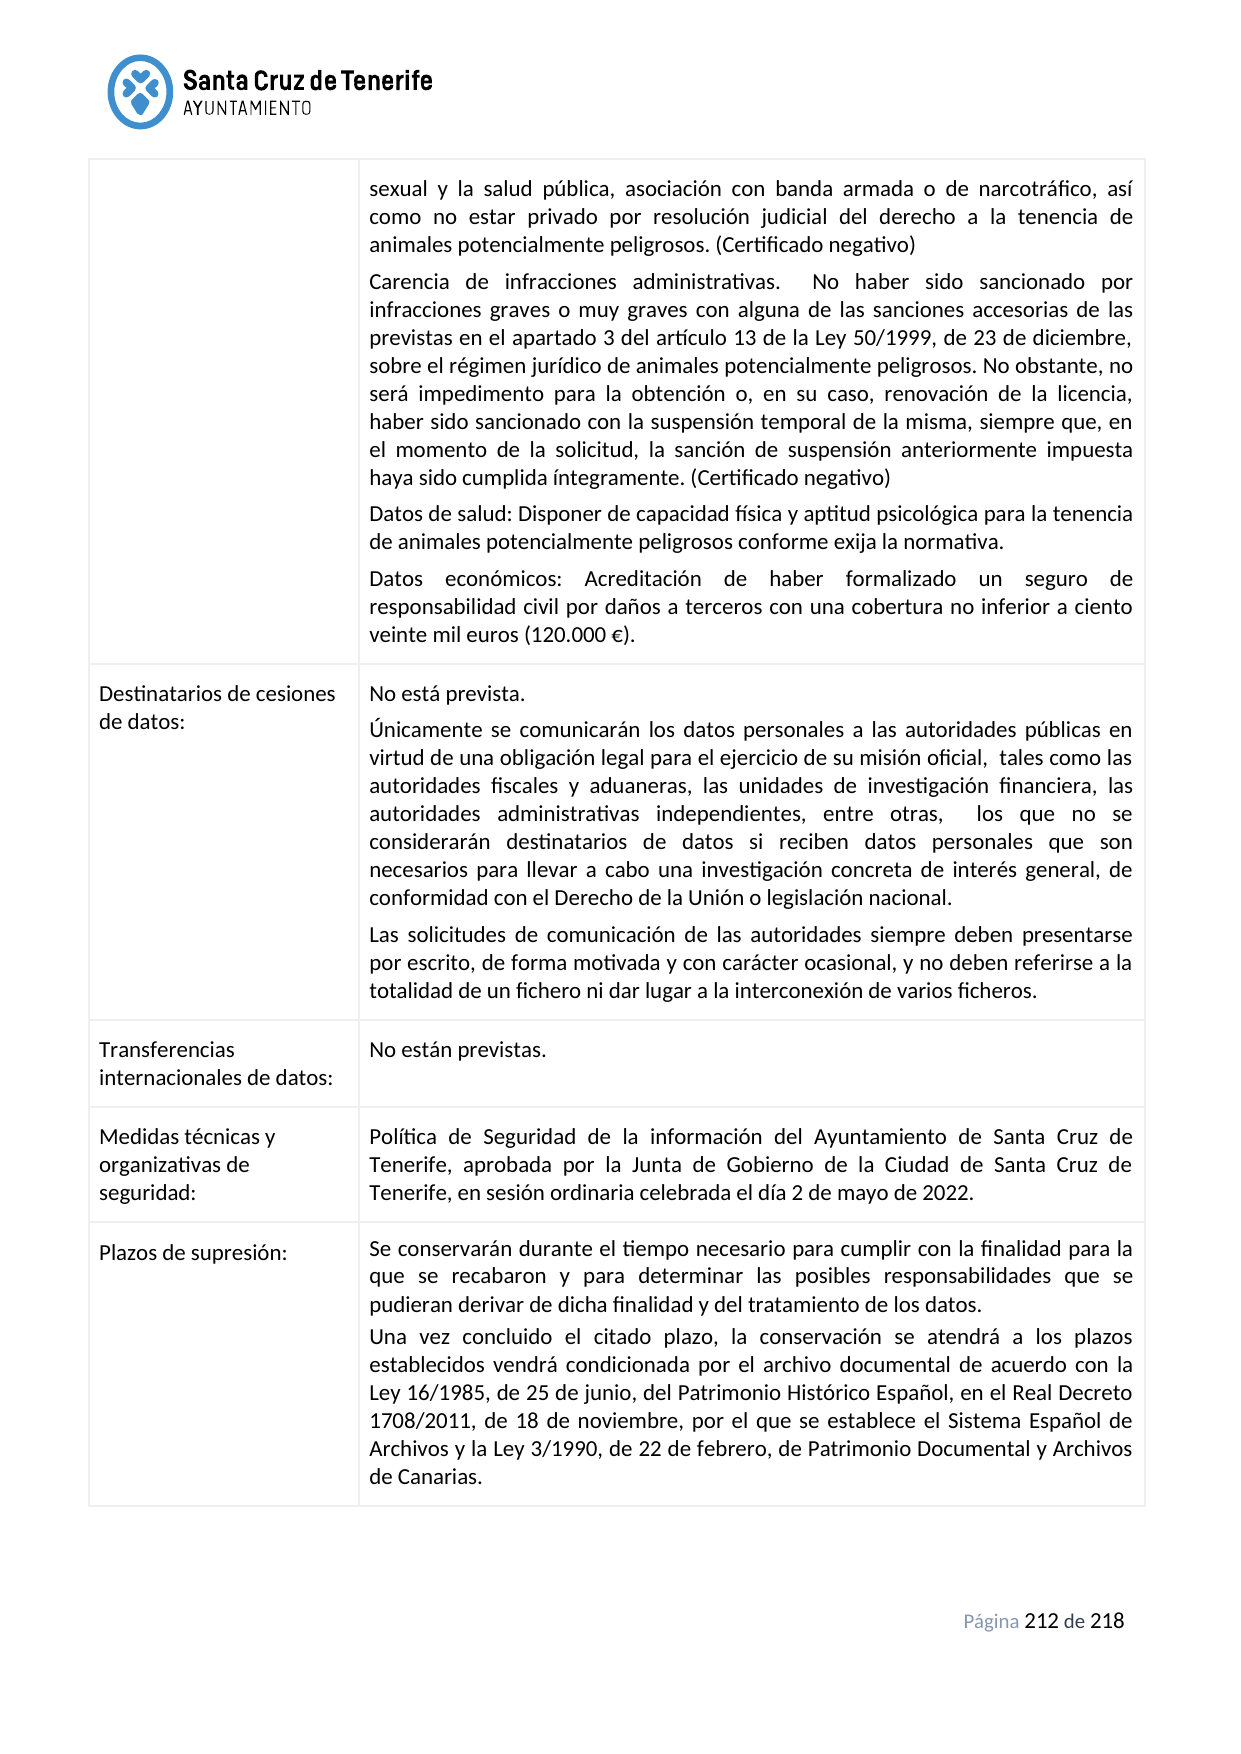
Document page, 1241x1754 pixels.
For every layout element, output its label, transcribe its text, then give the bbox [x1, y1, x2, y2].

table_cell Política de Seguridad de la información del Ayuntamiento de Santa Cruz de Tenerife, aprobada por la Junta de Gobierno de la Ciudad de Santa Cruz de Tenerife, en sesión ordinaria celebrada el día 2 de mayo de 2022. [360, 1108, 1144, 1221]
table_cell No está prevista. Únicamente se comunicarán los datos personales a las autoridades públicas en virtud de una obligación legal para el ejercicio de su misión oficial, tales como las autoridades fiscales y aduaneras, las unidades de investigación financiera, las autoridades administrativas independientes, entre otras, los que no se considerarán destinatarios de datos si reciben datos personales que son necesarios para llevar a cabo una investigación concreta de interés general, de conformidad con el Derecho de la Unión o legislación nacional. Las solicitudes de comunicación de las autoridades siempre deben presentarse por escrito, de forma motivada y con carácter ocasional, y no deben referirse a la totalidad de un fichero ni dar lugar a la interconexión de varios ficheros. [360, 665, 1144, 1018]
table_cell [90, 160, 358, 662]
table_cell No están previstas. [360, 1021, 1144, 1106]
table_cell Plazos de supresión: [90, 1223, 358, 1504]
table_cell Se conservarán durante el tiempo necesario para cumplir con la finalidad para la que se recabaron y para determinar las posibles responsabilidades que se pudieran derivar de dicha finalidad y del tratamiento de los datos. Una vez concluido el citado plazo, la conservación se atendrá a los plazos establecidos vendrá condicionada por el archivo documental de acuerdo con la Ley 16/1985, de 25 de junio, del Patrimonio Histórico Español, en el Real Decreto 1708/2011, de 18 de noviembre, por el que se establece el Sistema Español de Archivos y la Ley 3/1990, de 22 de febrero, de Patrimonio Documental y Archivos de Canarias. [360, 1223, 1144, 1504]
table_cell Transferencias internacionales de datos: [90, 1021, 358, 1106]
table_cell Destinatarios de cesiones de datos: [90, 665, 358, 1018]
table_cell Medidas técnicas y organizativas de seguridad: [90, 1108, 358, 1221]
table_cell sexual y la salud pública, asociación con banda armada o de narcotráfico, así como no estar privado por resolución judicial del derecho a la tenencia de animales potencialmente peligrosos. (Certificado negativo) Carencia de infracciones administrativas. No haber sido sancionado por infracciones graves o muy graves con alguna de las sanciones accesorias de las previstas en el apartado 3 del artículo 13 de la Ley 50/1999, de 23 de diciembre, sobre el régimen jurídico de animales potencialmente peligrosos. No obstante, no será impedimento para la obtención o, en su caso, renovación de la licencia, haber sido sancionado con la suspensión temporal de la misma, siempre que, en el momento de la solicitud, la sanción de suspensión anteriormente impuesta haya sido cumplida íntegramente. (Certificado negativo) Datos de salud: Disponer de capacidad física y aptitud psicológica para la tenencia de animales potencialmente peligrosos conforme exija la normativa. Datos económicos: Acreditación de haber formalizado un seguro de responsabilidad civil por daños a terceros con una cobertura no inferior a ciento veinte mil euros (120.000 €). [360, 160, 1144, 662]
